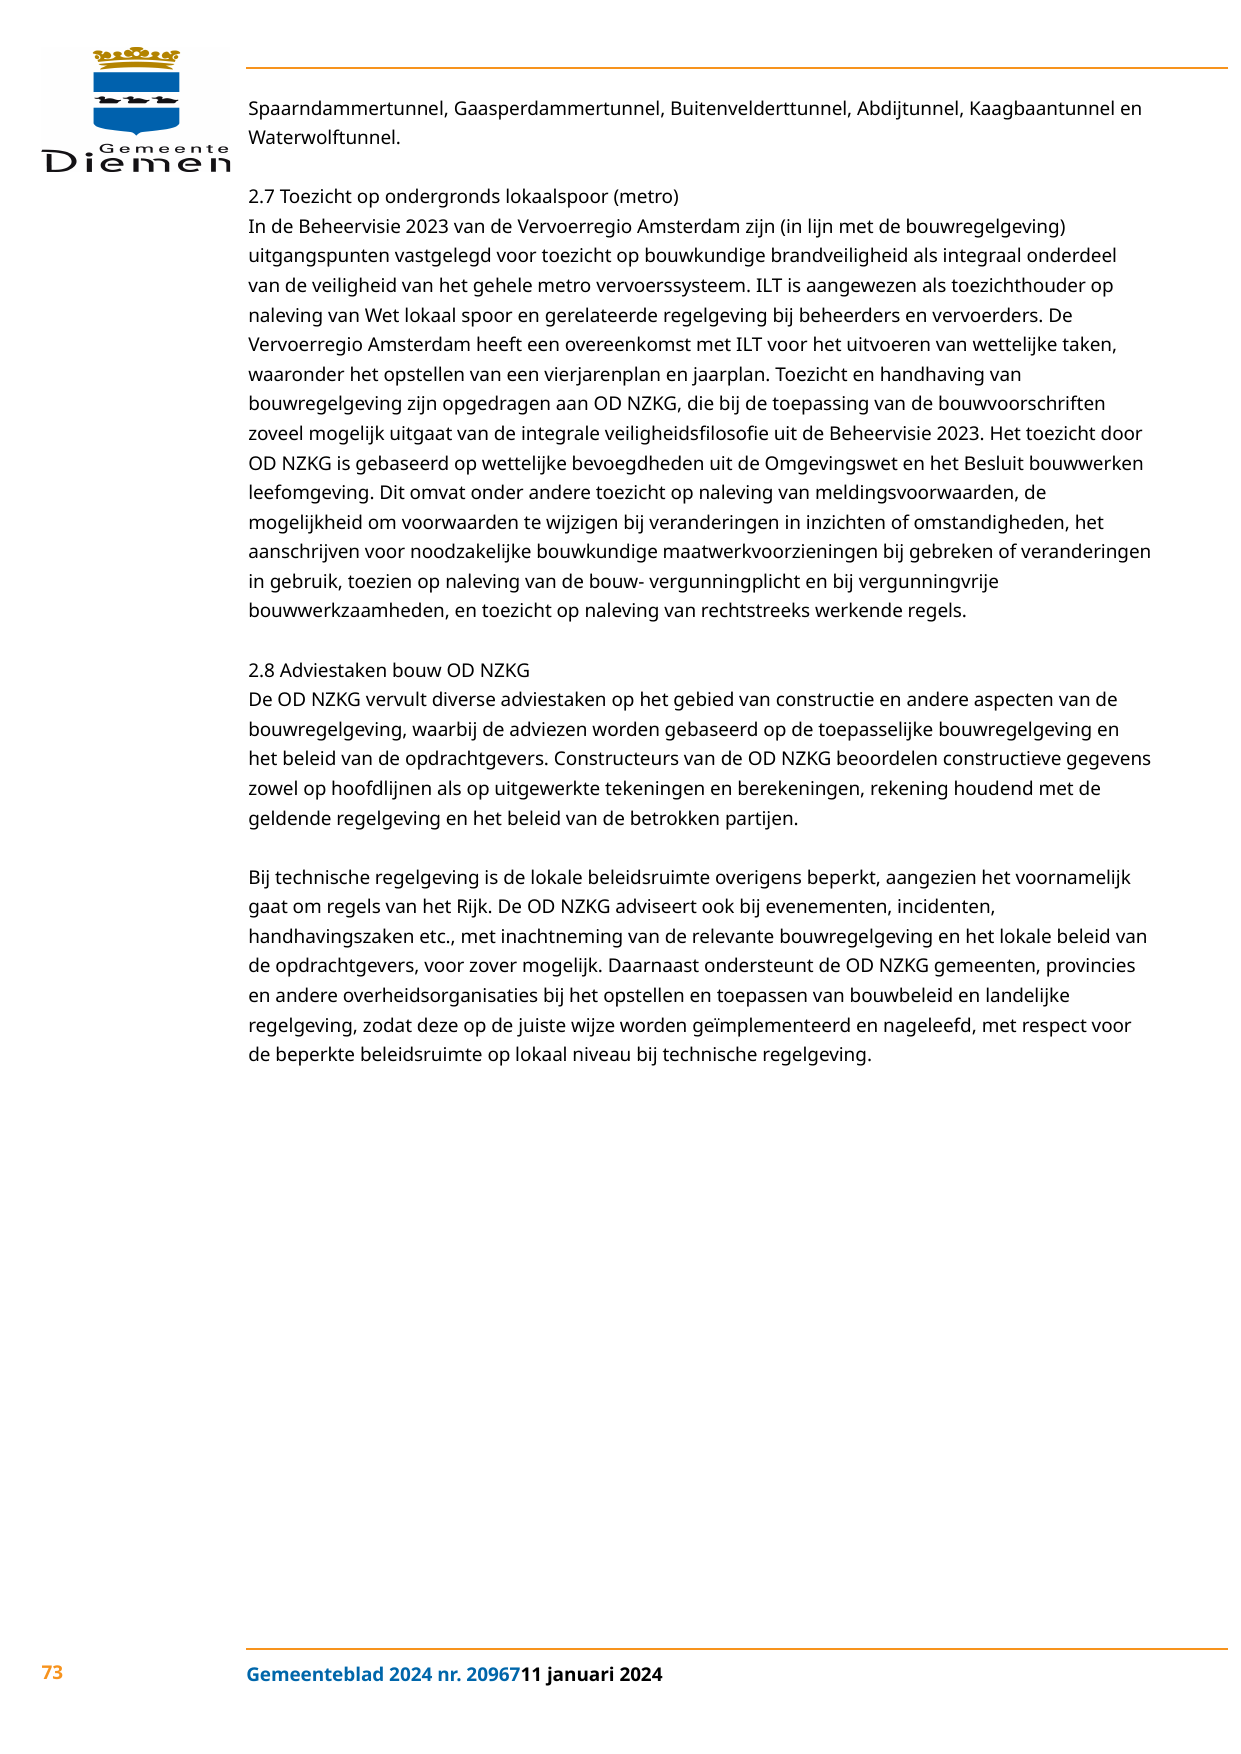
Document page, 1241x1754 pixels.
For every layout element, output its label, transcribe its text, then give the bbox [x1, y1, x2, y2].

text De OD NZKG vervult diverse adviestaken op het gebied van constructie en andere aspecten van de bouwregelgeving, waarbij de adviezen worden gebaseerd op de toepasselijke bouwregelgeving en het beleid van de opdrachtgevers. Constructeurs van de OD NZKG beoordelen constructieve gegevens zowel op hoofdlijnen als op uitgewerkte tekeningen en berekeningen, rekening houdend met de geldende regelgeving en het beleid van de betrokken partijen. [248, 686, 1152, 831]
text 2.7 Toezicht op ondergronds lokaalspoor (metro) [248, 183, 1152, 209]
text 2.8 Adviestaken bouw OD NZKG [248, 657, 1152, 683]
text In de Beheervisie 2023 van de Vervoerregio Amsterdam zijn (in lijn met de bouwregelgeving) uitgangspunten vastgelegd voor toezicht op bouwkundige brandveiligheid als integraal onderdeel van de veiligheid van het gehele metro vervoerssysteem. ILT is aangewezen als toezichthouder op naleving van Wet lokaal spoor en gerelateerde regelgeving bij beheerders en vervoerders. De Vervoerregio Amsterdam heeft een overeenkomst met ILT voor het uitvoeren van wettelijke taken, waaronder het opstellen van een vierjarenplan en jaarplan. Toezicht en handhaving van bouwregelgeving zijn opgedragen aan OD NZKG, die bij de toepassing van de bouwvoorschriften zoveel mogelijk uitgaat van de integrale veiligheidsfilosofie uit de Beheervisie 2023. Het toezicht door OD NZKG is gebaseerd op wettelijke bevoegdheden uit de Omgevingswet en het Besluit bouwwerken leefomgeving. Dit omvat onder andere toezicht op naleving van meldingsvoorwaarden, de mogelijkheid om voorwaarden te wijzigen bij veranderingen in inzichten of omstandigheden, het aanschrijven voor noodzakelijke bouwkundige maatwerkvoorzieningen bij gebreken of veranderingen in gebruik, toezien op naleving van de bouw- vergunningplicht en bij vergunningvrije bouwwerkzaamheden, en toezicht op naleving van rechtstreeks werkende regels. [248, 213, 1152, 623]
text Spaarndammertunnel, Gaasperdammertunnel, Buitenvelderttunnel, Abdijtunnel, Kaagbaantunnel en Waterwolftunnel. [248, 95, 1152, 150]
text Bij technische regelgeving is de lokale beleidsruimte overigens beperkt, aangezien het voornamelijk gaat om regels van het Rijk. De OD NZKG adviseert ook bij evenementen, incidenten, handhavingszaken etc., met inachtneming van de relevante bouwregelgeving en het lokale beleid van de opdrachtgevers, voor zover mogelijk. Daarnaast ondersteunt de OD NZKG gemeenten, provincies en andere overheidsorganisaties bij het opstellen en toepassen van bouwbeleid en landelijke regelgeving, zodat deze op de juiste wijze worden geïmplementeerd en nageleefd, met respect voor de beperkte beleidsruimte op lokaal niveau bij technische regelgeving. [248, 864, 1152, 1067]
picture [41, 47, 231, 172]
